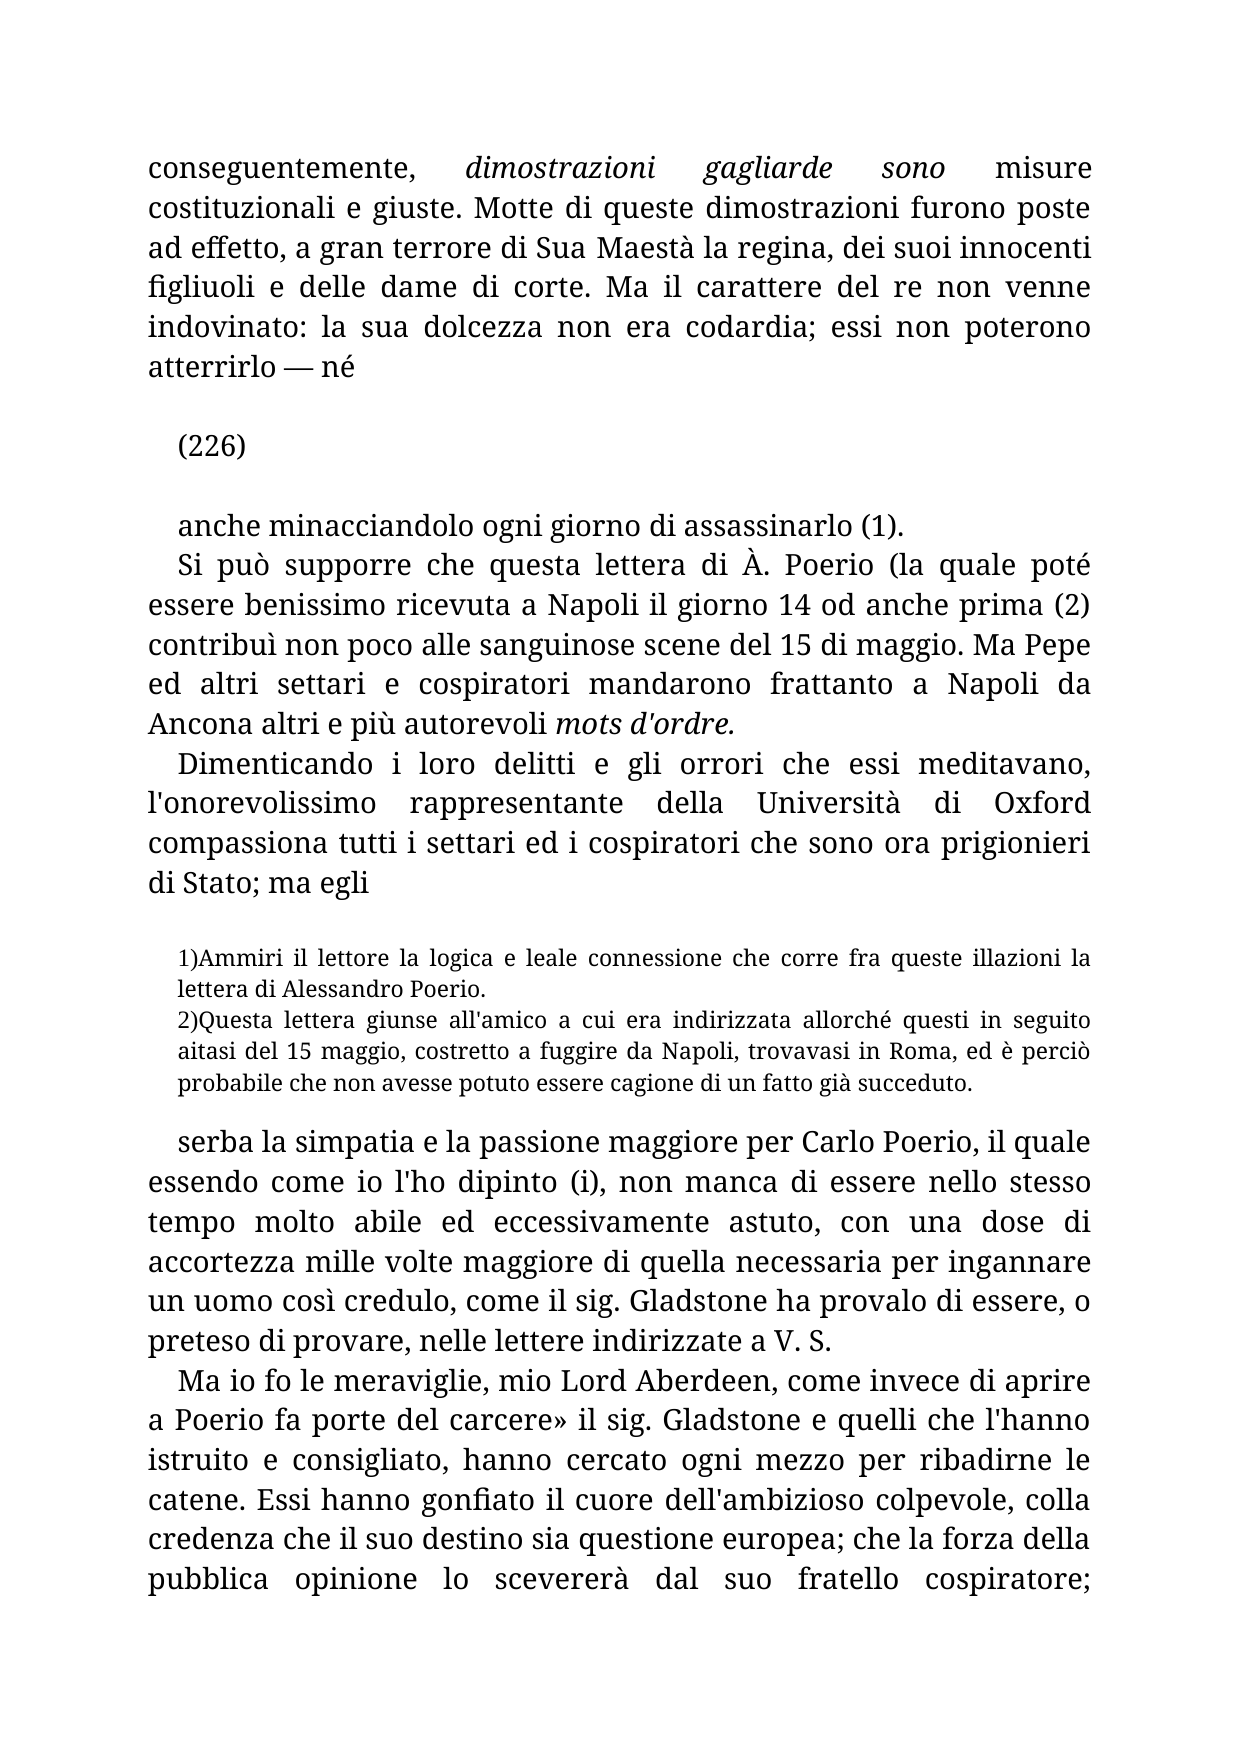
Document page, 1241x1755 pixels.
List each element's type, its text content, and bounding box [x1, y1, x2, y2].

text anche minacciandolo ogni giorno di assassinarlo (1). [148, 505, 1093, 544]
text Si può supporre che questa lettera di À. Poerio (la quale poté essere benissimo ricevuta a Napoli il giorno 14 od anche prima (2) contribuì non poco alle sanguinose scene del 15 di maggio. Ma Pepe ed altri settari e cospiratori mandarono frattanto a Napoli da Ancona altri e più autorevoli mots d'ordre. [148, 544, 1093, 743]
list Questa lettera giunse all'amico a cui era indirizzata allorché questi in seguito aitasi del 15 maggio, costretto a fuggire da Napoli, trovavasi in Roma, ed è perciò probabile che non avesse potuto essere cagione di un fatto già succeduto. [177, 1004, 1093, 1098]
text Ma io fo le meraviglie, mio Lord Aberdeen, come invece di aprire a Poerio fa porte del carcere» il sig. Gladstone e quelli che l'hanno istruito e consigliato, hanno cercato ogni mezzo per ribadirne le catene. Essi hanno gonfiato il cuore dell'ambizioso colpevole, colla credenza che il suo destino sia questione europea; che la forza della pubblica opinione lo scevererà dal suo fratello cospiratore; [148, 1360, 1093, 1598]
text Dimenticando i loro delitti e gli orrori che essi meditavano, l'onorevolissimo rappresentante della Università di Oxford compassiona tutti i settari ed i cospiratori che sono ora prigionieri di Stato; ma egli [148, 743, 1093, 902]
list Ammiri il lettore la logica e leale connessione che corre fra queste illazioni la lettera di Alessandro Poerio. [177, 941, 1093, 1004]
text serba la simpatia e la passione maggiore per Carlo Poerio, il quale essendo come io l'ho dipinto (i), non manca di essere nello stesso tempo molto abile ed eccessivamente astuto, con una dose di accortezza mille volte maggiore di quella necessaria per ingannare un uomo così credulo, come il sig. Gladstone ha provalo di essere, o preteso di provare, nelle lettere indirizzate a V. S. [148, 1122, 1093, 1360]
text (226) [148, 426, 1093, 465]
text conseguentemente, dimostrazioni gagliarde sono misure costituzionali e giuste. Motte di queste dimostrazioni furono poste ad effetto, a gran terrore di Sua Maestà la regina, dei suoi innocenti figliuoli e delle dame di corte. Ma il carattere del re non venne indovinato: la sua dolcezza non era codardia; essi non poterono atterrirlo — né [148, 148, 1093, 386]
